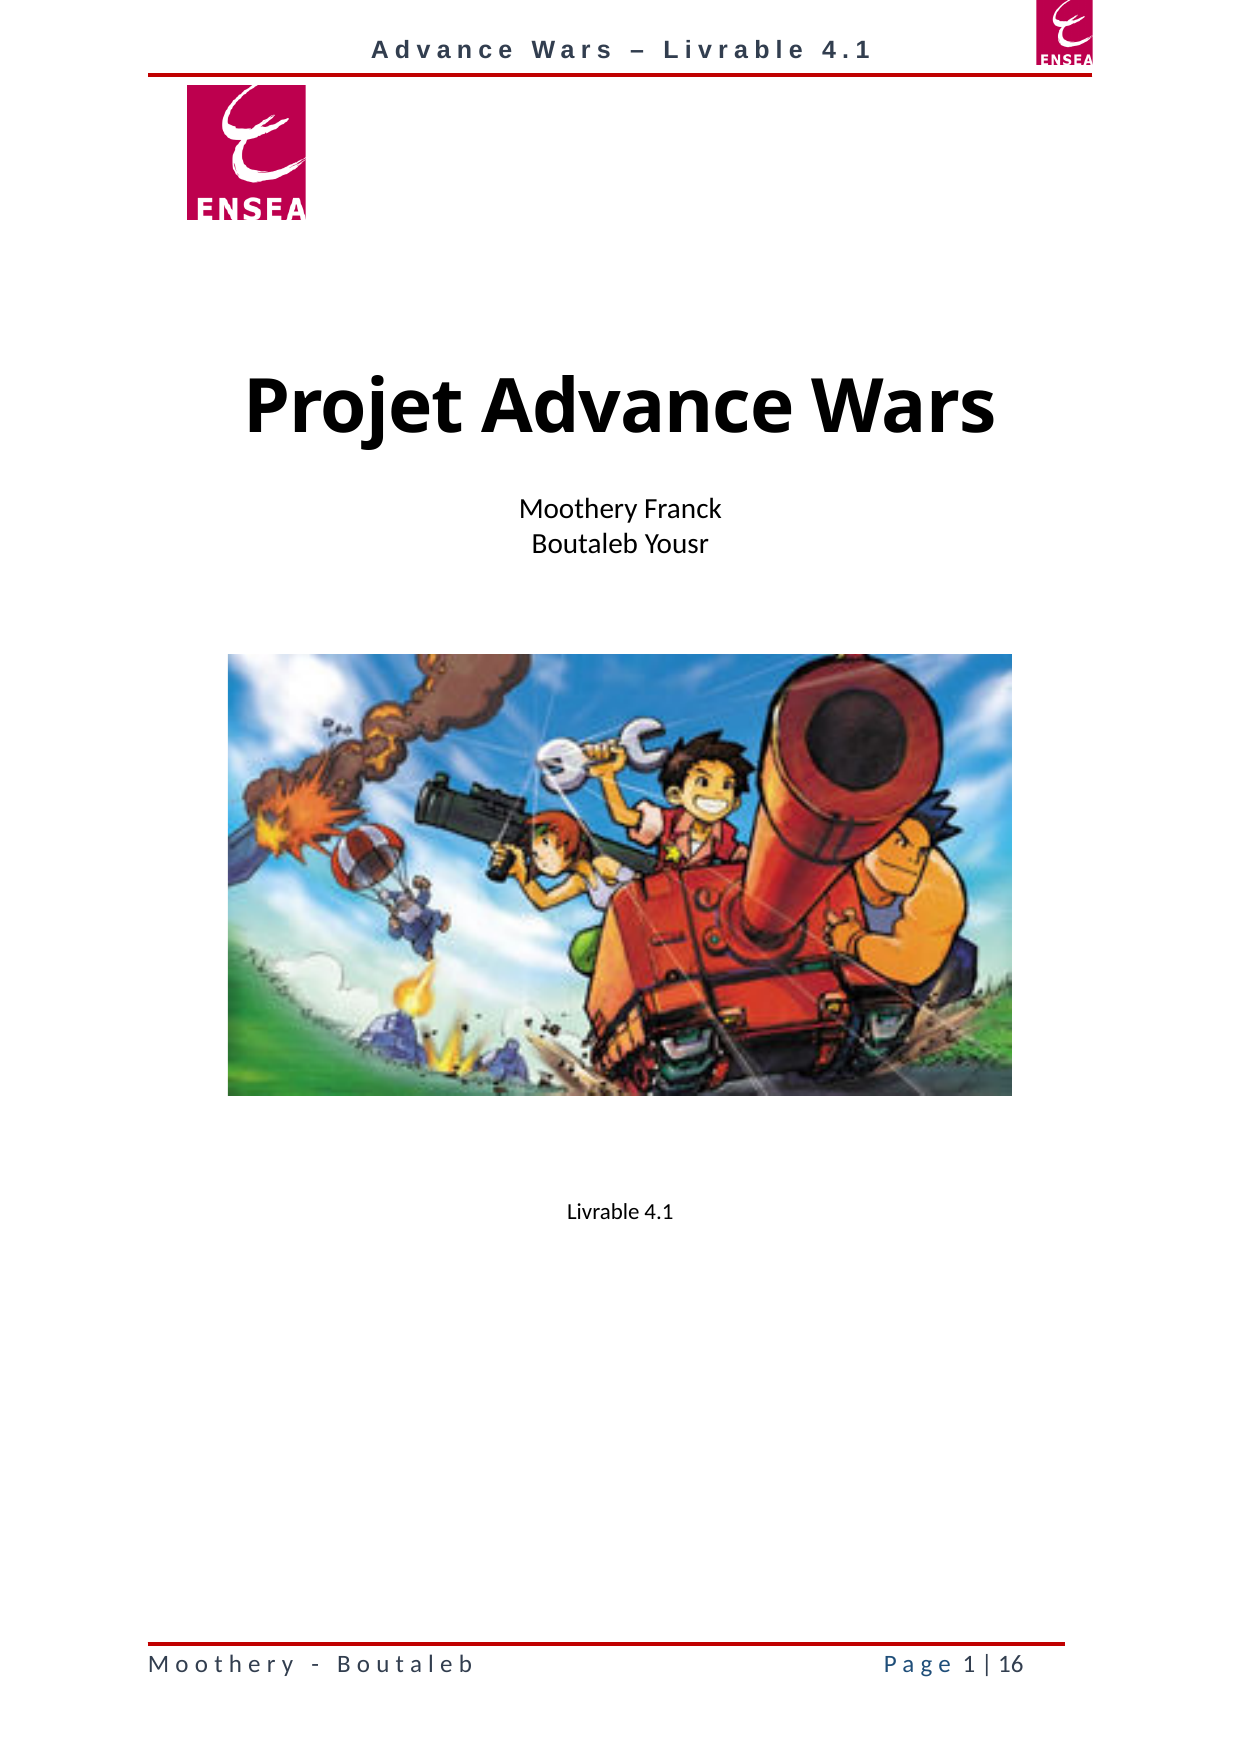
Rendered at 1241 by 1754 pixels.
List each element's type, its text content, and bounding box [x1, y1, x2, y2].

title Projet Advance Wars [148, 352, 1092, 454]
text Boutaleb Yousr [148, 526, 1092, 561]
picture [227, 654, 1012, 1096]
text Moothery Franck [148, 490, 1092, 526]
picture [187, 85, 306, 220]
picture [1036, 0, 1093, 65]
text Livrable 4.1 [148, 1197, 1092, 1225]
